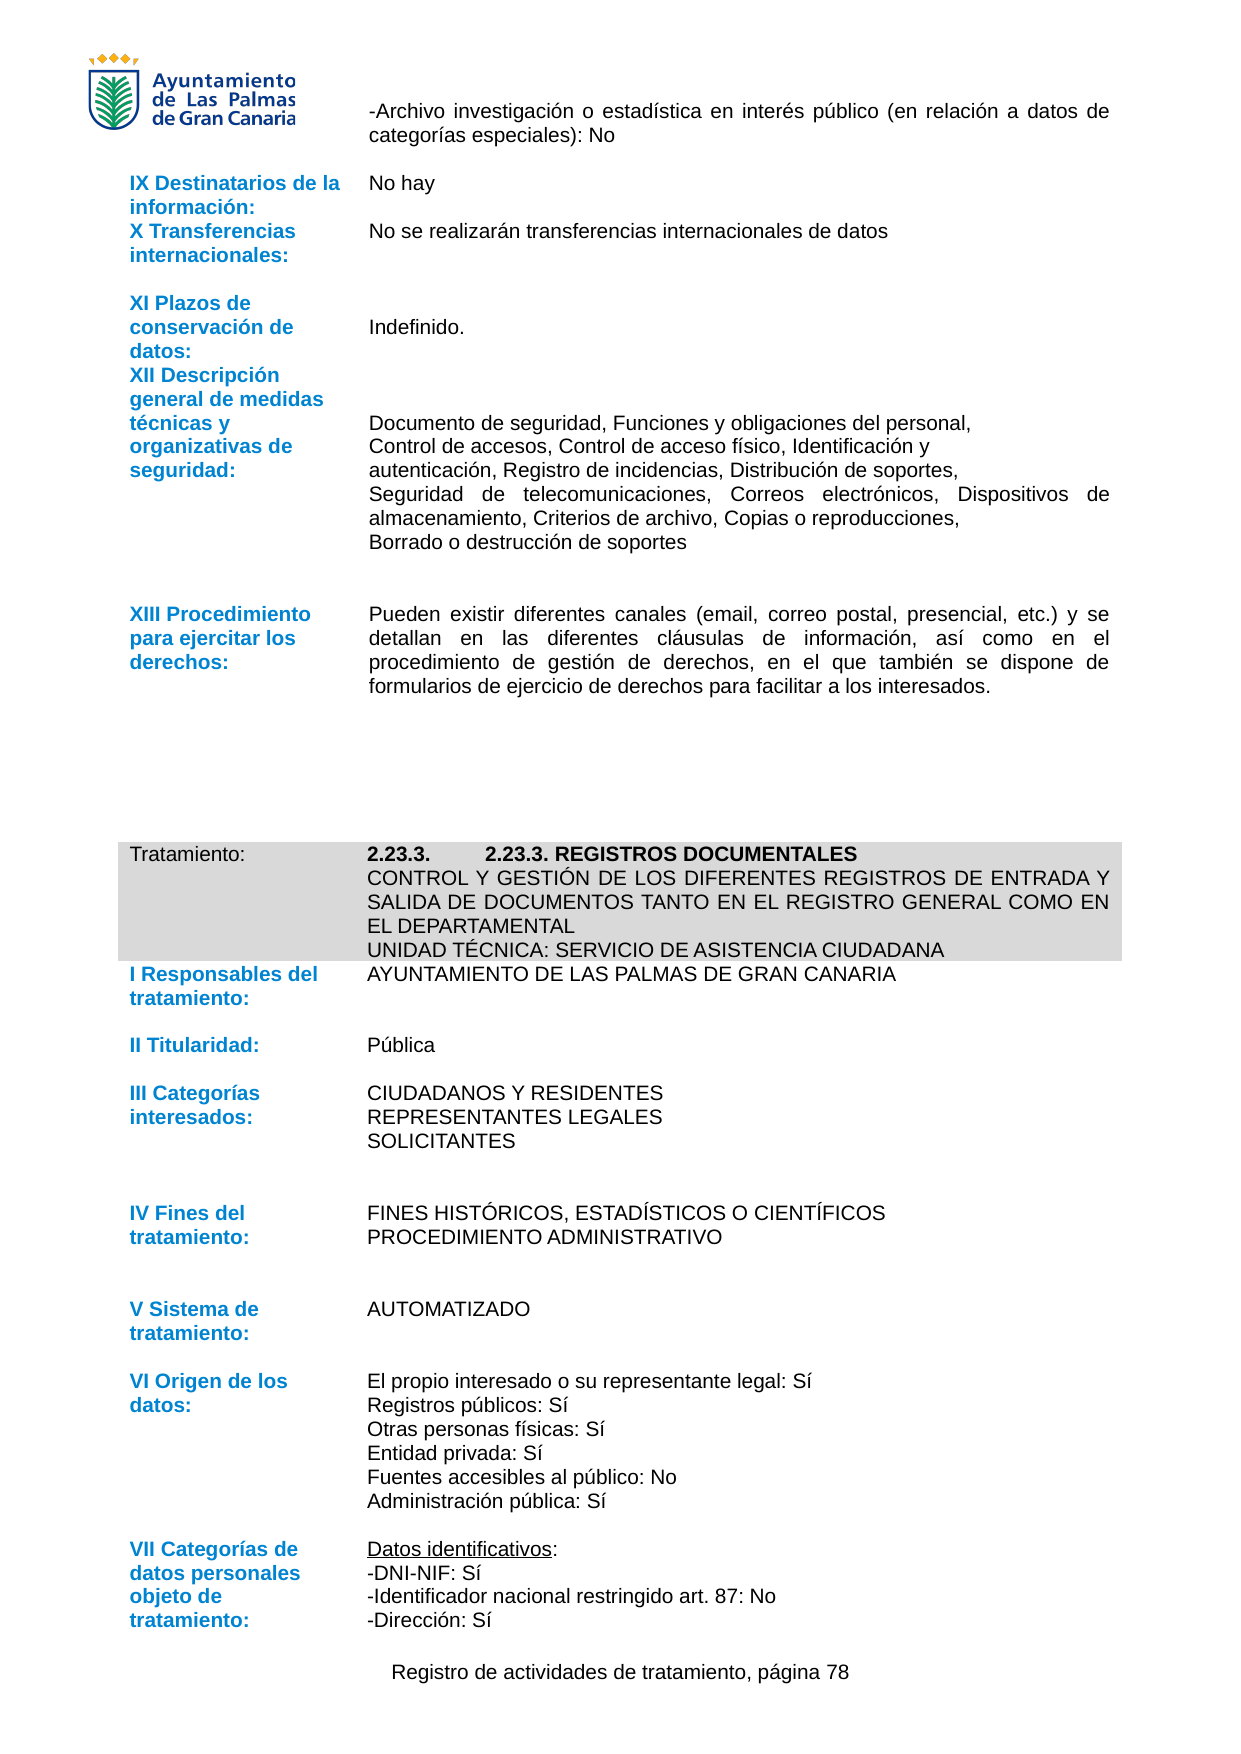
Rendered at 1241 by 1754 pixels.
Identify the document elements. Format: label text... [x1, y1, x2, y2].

table_cell Pueden existir diferentes canales (email, correo postal, presencial, etc.) y se detallan en las diferentes cláusulas de información, así como en el procedimiento de gestión de derechos, en el que también se dispone de formularios de ejercicio de derechos para facilitar a los interesados. [358, 602, 1122, 722]
table_cell FINES HISTÓRICOS, ESTADÍSTICOS O CIENTÍFICOS PROCEDIMIENTO ADMINISTRATIVO [356, 1201, 1122, 1297]
table_cell IV Fines del tratamiento: [118, 1201, 356, 1297]
table_cell VI Origen de los datos: [118, 1369, 356, 1536]
table_cell No se realizarán transferencias internacionales de datos [358, 219, 1122, 291]
table_cell CIUDADANOS Y RESIDENTES REPRESENTANTES LEGALES SOLICITANTES [356, 1081, 1122, 1201]
table_cell VII Categorías de datos personales objeto de tratamiento: [118, 1536, 356, 1632]
table_cell XI Plazos de conservación de datos: [118, 291, 357, 362]
table_cell Datos identificativos: -DNI-NIF: Sí -Identificador nacional restringido art. 87: No -Dirección: Sí [356, 1536, 1122, 1632]
table_cell [118, 99, 357, 171]
table_cell I Responsables del tratamiento: [118, 961, 356, 1033]
table_cell -Archivo investigación o estadística en interés público (en relación a datos de categorías especiales): No [358, 99, 1122, 171]
table_cell III Categorías interesados: [118, 1081, 356, 1201]
table_cell Documento de seguridad, Funciones y obligaciones del personal, Control de accesos, Control de acceso físico, Identificación y autenticación, Registro de incidencias, Distribución de soportes, Seguridad de telecomunicaciones, Correos electrónicos, Dispositivos de almacenamiento, Criterios de archivo, Copias o reproducciones, Borrado o destrucción de soportes [358, 363, 1122, 602]
table_cell Pública [356, 1033, 1122, 1081]
table_cell AYUNTAMIENTO DE LAS PALMAS DE GRAN CANARIA [356, 961, 1122, 1033]
table_cell X Transferencias internacionales: [118, 219, 357, 291]
table_cell XII Descripción general de medidas técnicas y organizativas de seguridad: [118, 363, 357, 602]
table_cell No hay [358, 171, 1122, 219]
table_cell V Sistema de tratamiento: [118, 1297, 356, 1369]
table_cell XIII Procedimiento para ejercitar los derechos: [118, 602, 357, 722]
table_cell AUTOMATIZADO [356, 1297, 1122, 1369]
table_cell IX Destinatarios de la información: [118, 171, 357, 219]
table_cell Indefinido. [358, 291, 1122, 362]
table_header 2.23.3. REGISTROS DOCUMENTALES CONTROL Y GESTIÓN DE LOS DIFERENTES REGISTROS DE ENTRADA Y SALIDA DE DOCUMENTOS TANTO EN EL REGISTRO GENERAL COMO EN EL DEPARTAMENTAL UNIDAD TÉCNICA: SERVICIO DE ASISTENCIA CIUDADANA [356, 842, 1122, 961]
table_cell El propio interesado o su representante legal: Sí Registros públicos: Sí Otras personas físicas: Sí Entidad privada: Sí Fuentes accesibles al público: No Administración pública: Sí [356, 1369, 1122, 1536]
table_cell II Titularidad: [118, 1033, 356, 1081]
table_header Tratamiento: [118, 842, 356, 961]
